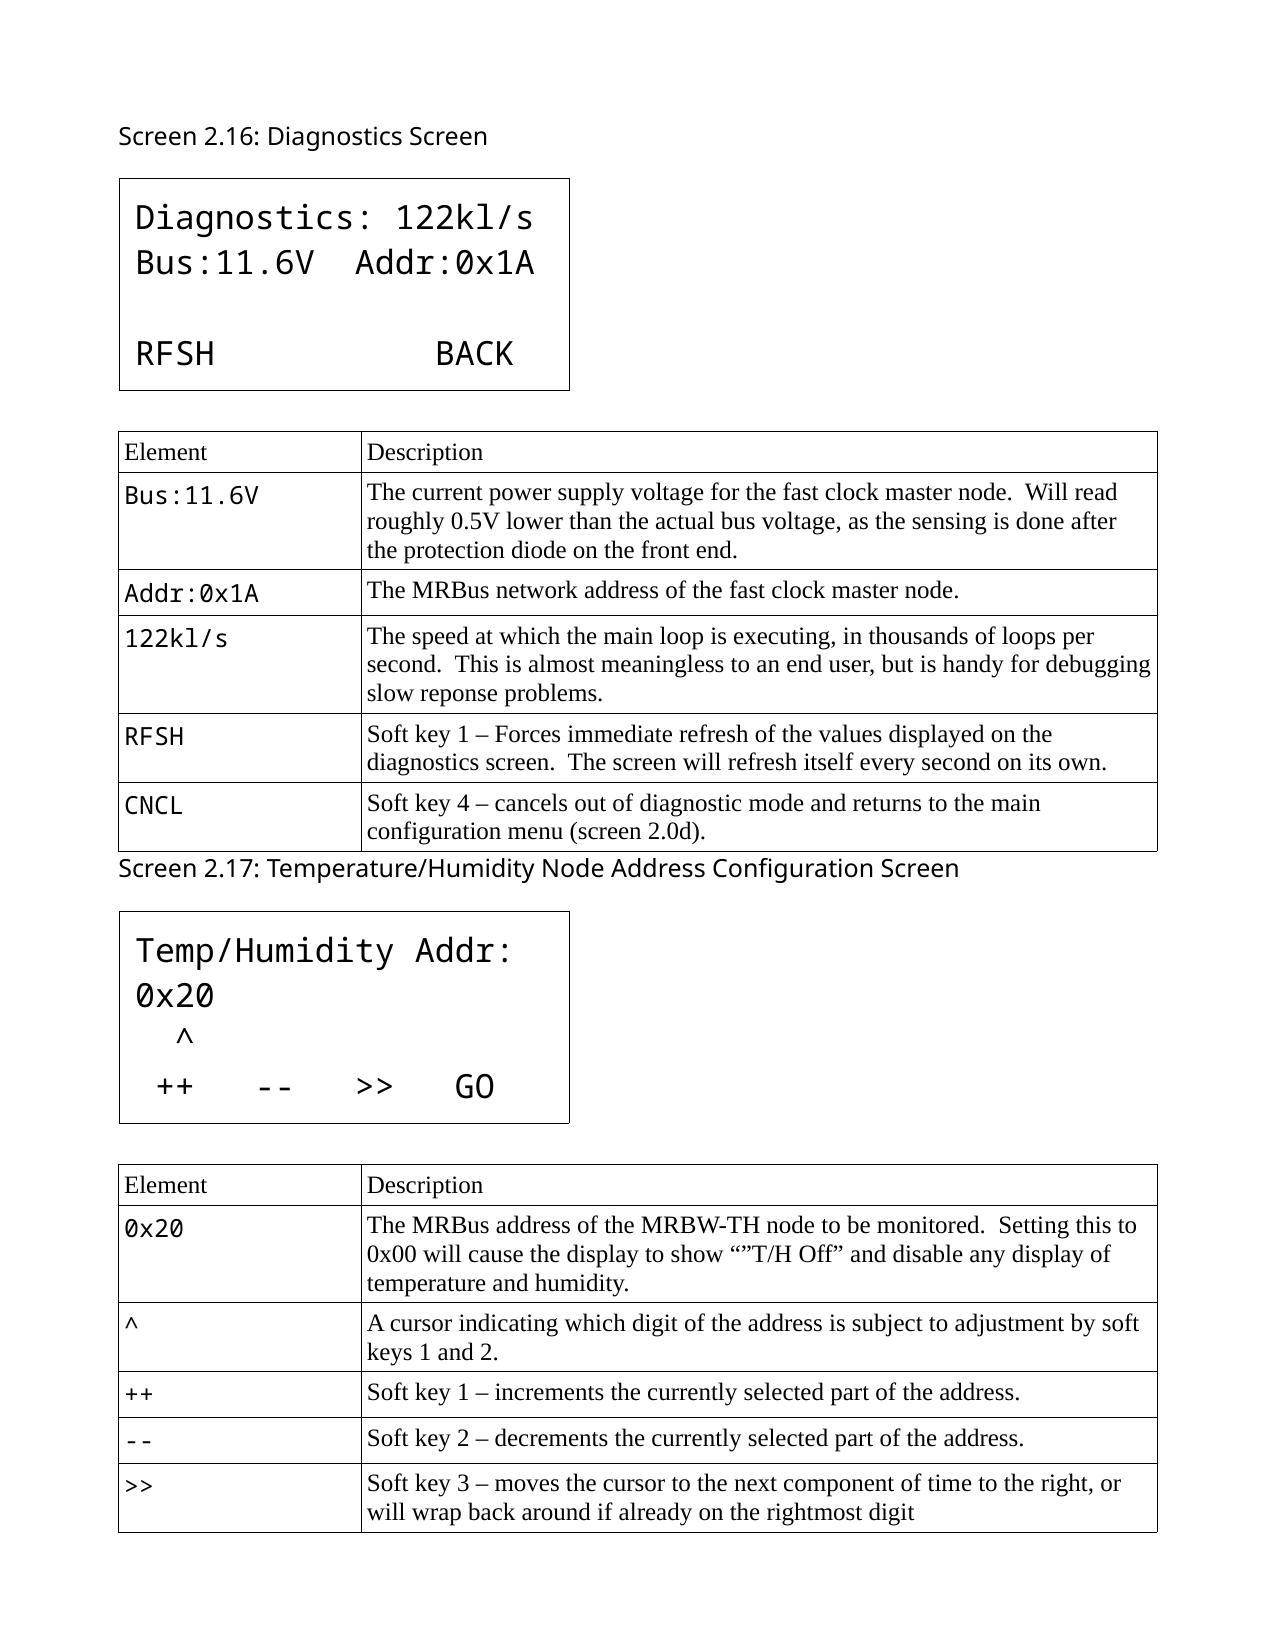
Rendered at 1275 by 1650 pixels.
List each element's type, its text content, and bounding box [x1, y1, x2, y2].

table_header Element [119, 432, 361, 472]
table_cell RFSH [119, 714, 361, 782]
table_cell The MRBus address of the MRBW-TH node to be monitored. Setting this to 0x00 will cause the display to show “”T/H Off” and disable any display of temperature and humidity. [362, 1206, 1157, 1302]
table_cell ++ [119, 1372, 361, 1417]
table_cell Addr:0x1A [119, 570, 361, 615]
table_cell Soft key 1 – increments the currently selected part of the address. [362, 1372, 1157, 1417]
table_cell ^ [119, 1303, 361, 1371]
text 0x20 [135, 972, 553, 1017]
text Bus:11.6V Addr:0x1A [135, 239, 553, 284]
table_cell Soft key 2 – decrements the currently selected part of the address. [362, 1418, 1157, 1463]
table_cell The MRBus network address of the fast clock master node. [362, 570, 1157, 615]
table_cell -- [119, 1418, 361, 1463]
text Diagnostics: 122kl/s [135, 193, 553, 239]
table_cell Soft key 1 – Forces immediate refresh of the values displayed on the diagnostics screen. The screen will refresh itself every second on its own. [362, 714, 1157, 782]
text ++ -- >> GO [135, 1063, 553, 1108]
table_header Description [362, 1165, 1157, 1204]
table_cell The current power supply voltage for the fast clock master node. Will read roughly 0.5V lower than the actual bus voltage, as the sensing is done after the protection diode on the front end. [362, 473, 1157, 569]
text Screen 2.16: Diagnostics Screen [118, 118, 1157, 152]
table_cell Soft key 4 – cancels out of diagnostic mode and returns to the main configuration menu (screen 2.0d). [362, 783, 1157, 851]
text Temp/Humidity Addr: [135, 926, 553, 972]
table_cell The speed at which the main loop is executing, in thousands of loops per second. This is almost meaningless to an end user, but is handy for debugging slow reponse problems. [362, 616, 1157, 713]
text ^ [135, 1017, 553, 1063]
table_cell CNCL [119, 783, 361, 851]
table_cell Bus:11.6V [119, 473, 361, 569]
table_cell >> [119, 1464, 361, 1532]
table_cell 122kl/s [119, 616, 361, 713]
table_cell Soft key 3 – moves the cursor to the next component of time to the right, or will wrap back around if already on the rightmost digit [362, 1464, 1157, 1532]
table_header Element [119, 1165, 361, 1204]
table_cell A cursor indicating which digit of the address is subject to adjustment by soft keys 1 and 2. [362, 1303, 1157, 1371]
text Screen 2.17: Temperature/Humidity Node Address Configuration Screen [118, 852, 1157, 885]
text RFSH BACK [135, 330, 553, 375]
table_header Description [362, 432, 1157, 472]
table_cell 0x20 [119, 1206, 361, 1302]
